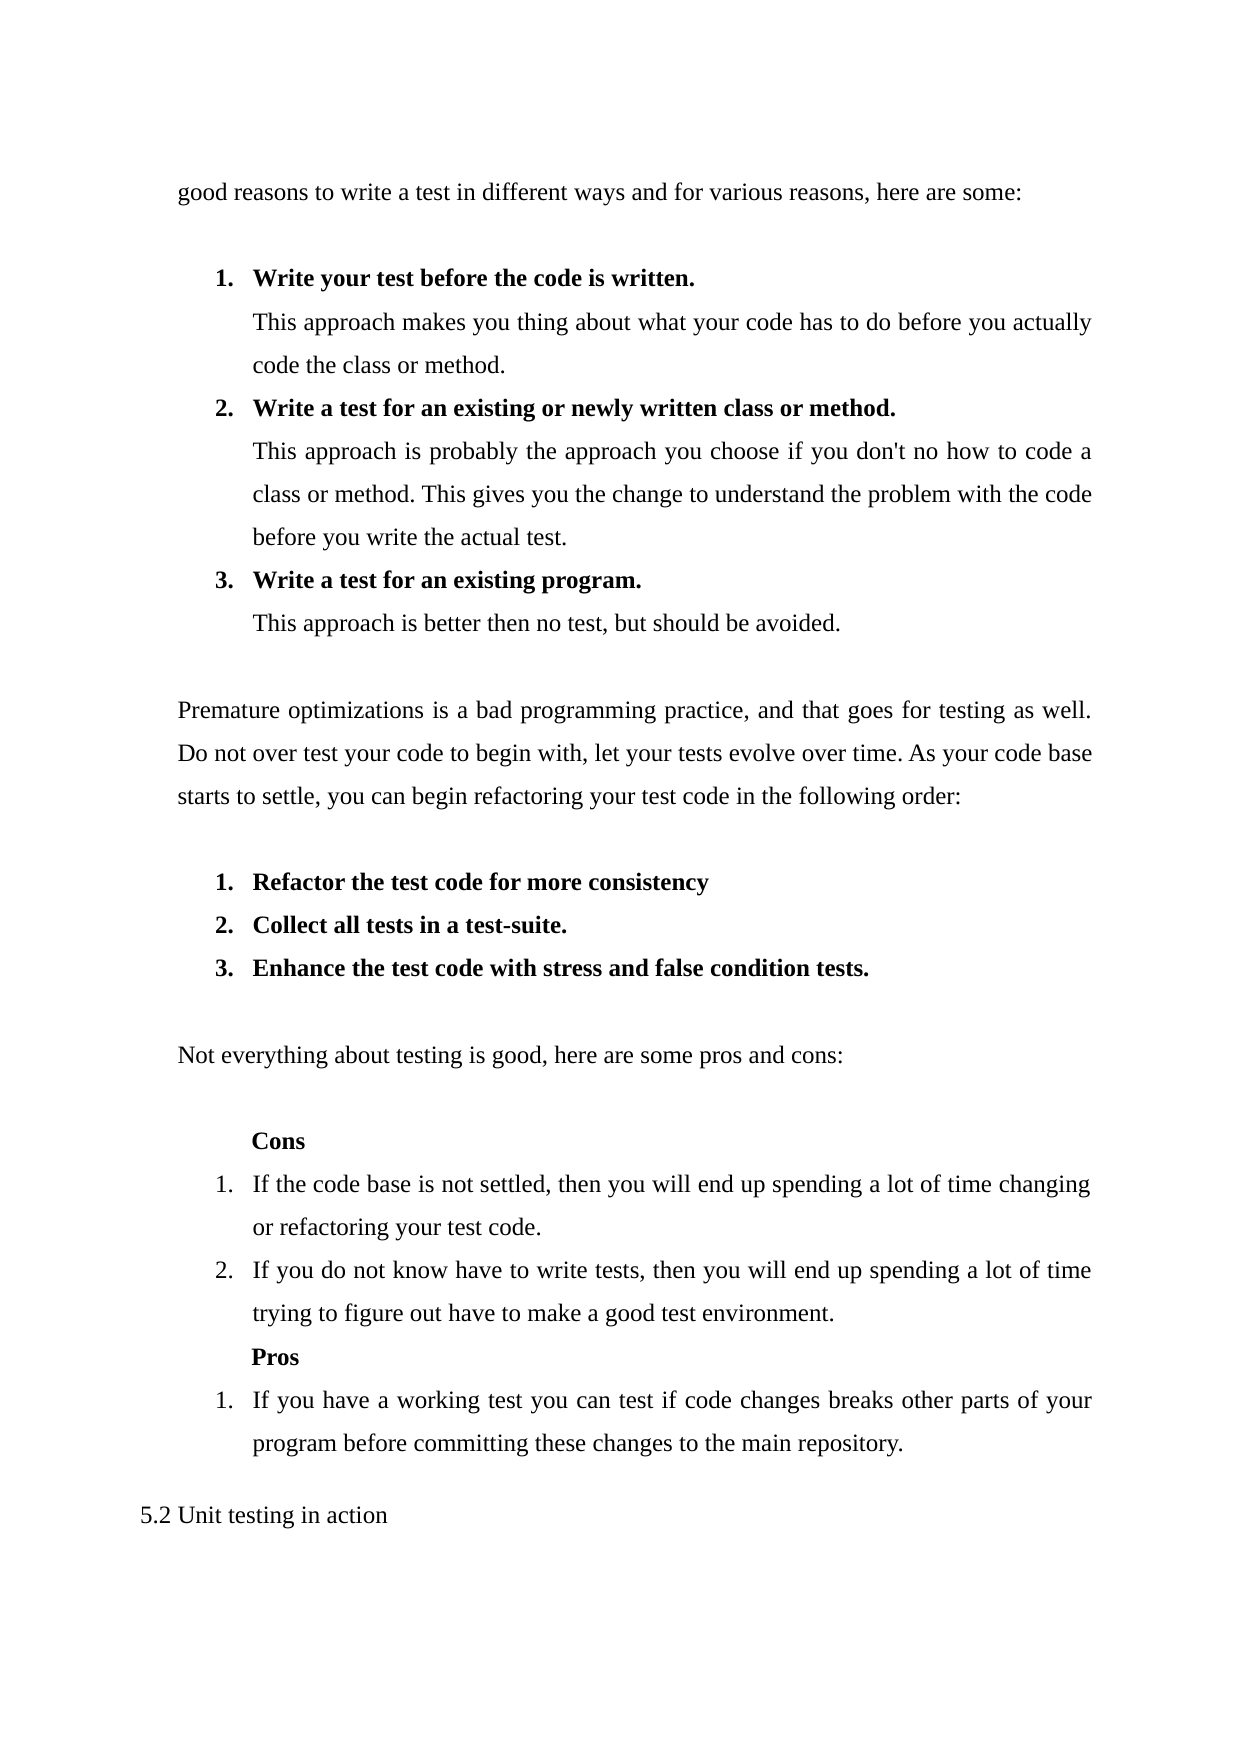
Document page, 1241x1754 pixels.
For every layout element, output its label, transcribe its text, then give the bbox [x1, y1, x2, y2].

list Collect all tests in a test-suite. [215, 910, 1093, 939]
text Pros [177, 1342, 1093, 1370]
text Cons [177, 1126, 1093, 1155]
list If you do not know have to write tests, then you will end up spending a lot of time trying to figure out have to make a good test environment. [215, 1255, 1093, 1327]
list Write a test for an existing program. [215, 565, 1093, 594]
list This approach is better then no test, but should be avoided. [215, 608, 1093, 637]
list Enhance the test code with stress and false condition tests. [215, 953, 1093, 982]
text good reasons to write a test in different ways and for various reasons, here are some: [177, 177, 1093, 206]
text Premature optimizations is a bad programming practice, and that goes for testing as well. Do not over test your code to begin with, let your tests evolve over time. As your code base starts to settle, you can begin refactoring your test code in the following order: [177, 695, 1093, 810]
list If the code base is not settled, then you will end up spending a lot of time changing or refactoring your test code. [215, 1169, 1093, 1241]
list Refactor the test code for more consistency [215, 867, 1093, 896]
list Write a test for an existing or newly written class or method. [215, 393, 1093, 422]
list This approach makes you thing about what your code has to do before you actually code the class or method. [215, 307, 1093, 378]
list This approach is probably the approach you choose if you don't no how to code a class or method. This gives you the change to understand the problem with the code before you write the actual test. [215, 436, 1093, 551]
list If you have a working test you can test if code changes breaks other parts of your program before committing these changes to the main repository. [215, 1385, 1093, 1457]
list Write your test before the code is written. [215, 263, 1093, 292]
text Not everything about testing is good, here are some pros and cons: [177, 1040, 1093, 1068]
subtitle Unit testing in action [177, 1500, 1093, 1529]
